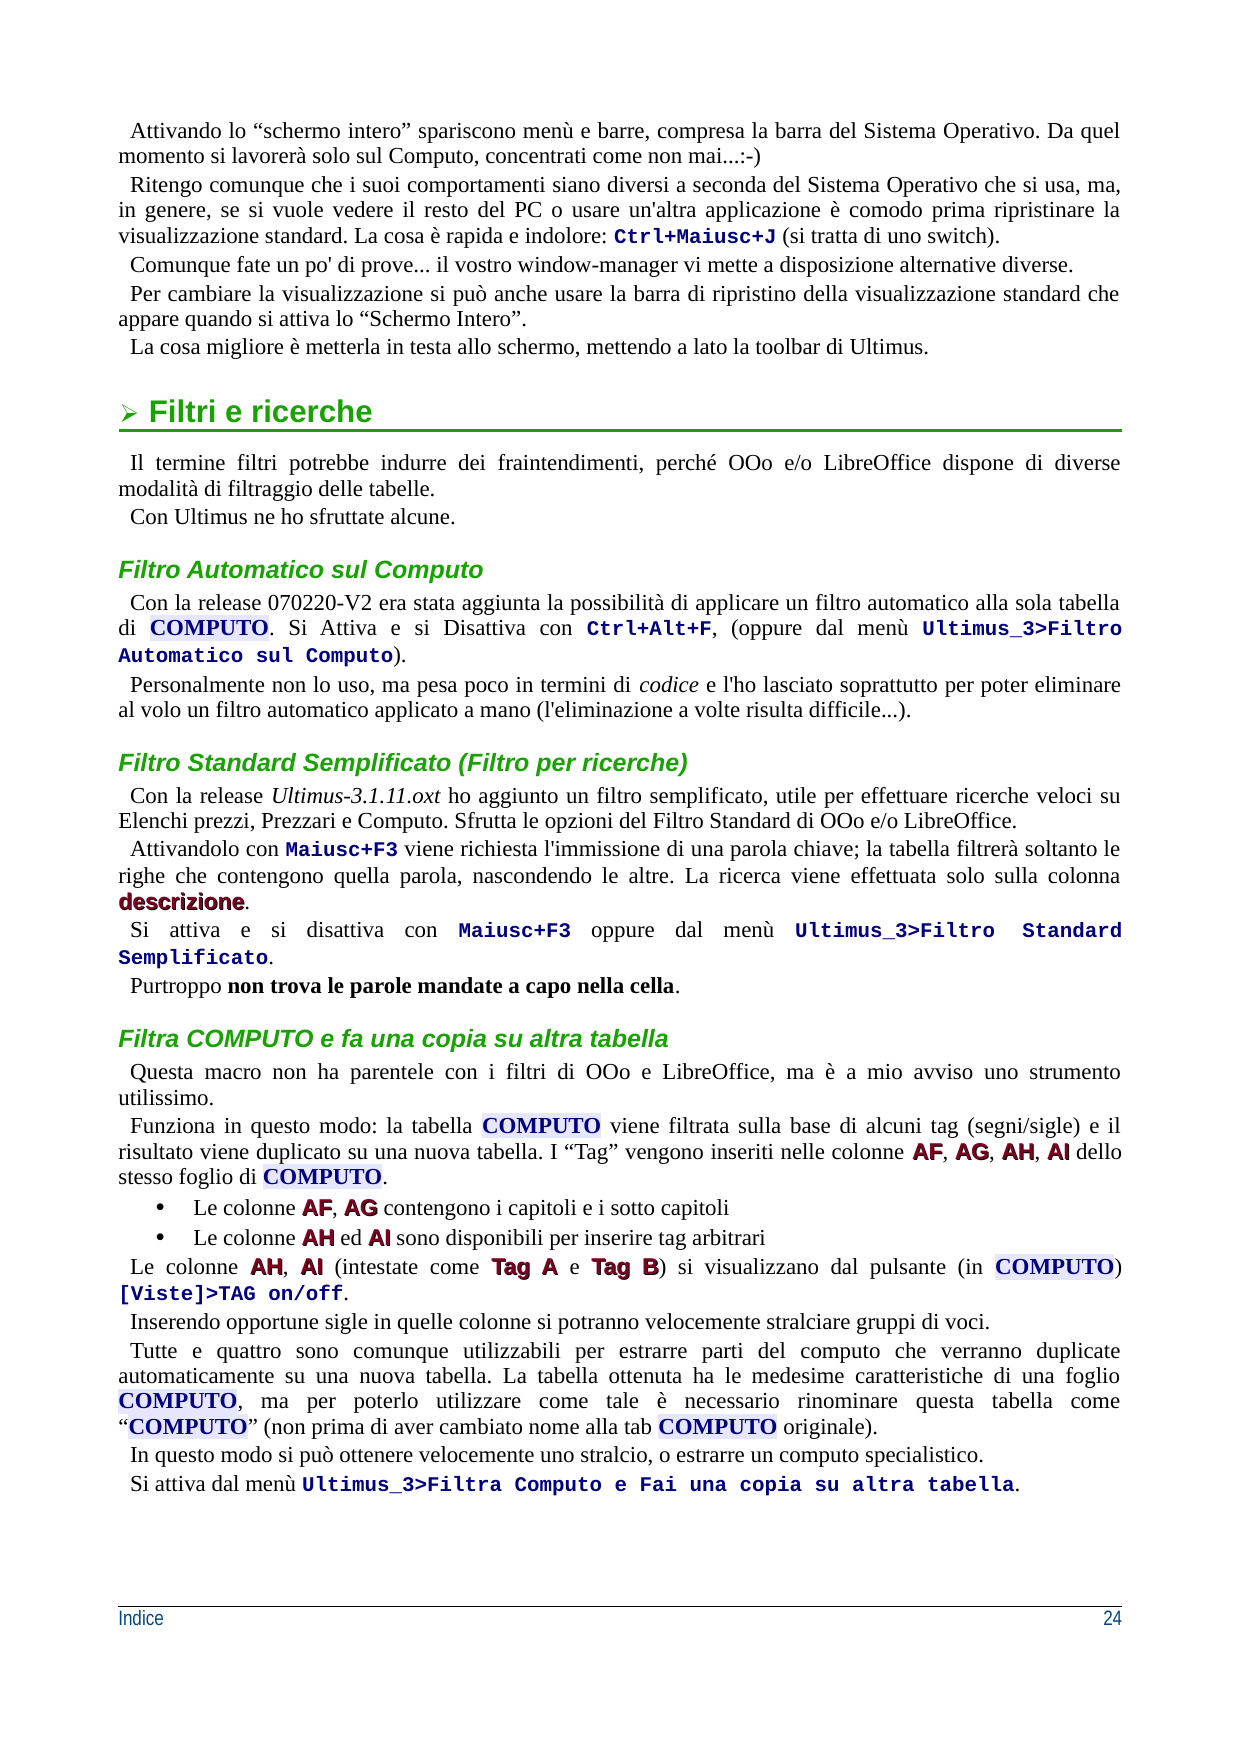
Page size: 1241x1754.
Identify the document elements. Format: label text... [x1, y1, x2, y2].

text Purtroppo non trova le parole mandate a capo nella cella. [118, 973, 1122, 999]
subtitle Filtro Automatico sul Computo [118, 556, 1122, 583]
text Le colonne AH, AI (intestate come Tag A e Tag B) si visualizzano dal pulsante (in COMPUTO) [Viste]>TAG on/off. [118, 1254, 1122, 1306]
text Con Ultimus ne ho sfruttate alcune. [118, 504, 1122, 529]
text Il termine filtri potrebbe indurre dei fraintendimenti, perché OOo e/o LibreOffice dispone di diverse modalità di filtraggio delle tabelle. [118, 450, 1122, 501]
text Personalmente non lo uso, ma pesa poco in termini di codice e l'ho lasciato soprattutto per poter eliminare al volo un filtro automatico applicato a mano (l'eliminazione a volte risulta difficile...). [118, 672, 1122, 722]
text Tutte e quattro sono comunque utilizzabili per estrarre parti del computo che verranno duplicate automaticamente su una nuova tabella. La tabella ottenuta ha le medesime caratteristiche di una foglio COMPUTO, ma per poterlo utilizzare come tale è necessario rinominare questa tabella come “COMPUTO” (non prima di aver cambiato nome alla tab COMPUTO originale). [118, 1338, 1122, 1439]
subtitle Filtri e ricerche [119, 394, 1122, 429]
text Attivandolo con Maiusc+F3 viene richiesta l'immissione di una parola chiave; la tabella filtrerà soltanto le righe che contengono quella parola, nascondendo le altre. La ricerca viene effettuata solo sulla colonna descrizione. [118, 836, 1122, 914]
text Si attiva e si disattiva con Maiusc+F3 oppure dal menù Ultimus_3>Filtro Standard Semplificato. [118, 917, 1122, 971]
text Funziona in questo modo: la tabella COMPUTO viene filtrata sulla base di alcuni tag (segni/sigle) e il risultato viene duplicato su una nuova tabella. I “Tag” vengono inseriti nelle colonne AF, AG, AH, AI dello stesso foglio di COMPUTO. [118, 1113, 1122, 1189]
subtitle Filtra COMPUTO e fa una copia su altra tabella [118, 1025, 1122, 1053]
list Le colonne AF, AG contengono i capitoli e i sotto capitoli [156, 1192, 1122, 1220]
text In questo modo si può ottenere velocemente uno stralcio, o estrarre un computo specialistico. [118, 1442, 1122, 1468]
text La cosa migliore è metterla in testa allo schermo, mettendo a lato la toolbar di Ultimus. [118, 334, 1122, 360]
text Attivando lo “schermo intero” spariscono menù e barre, compresa la barra del Sistema Operativo. Da quel momento si lavorerà solo sul Computo, concentrati come non mai...:-) [118, 118, 1122, 169]
text Ritengo comunque che i suoi comportamenti siano diversi a seconda del Sistema Operativo che si usa, ma, in genere, se si vuole vedere il resto del PC o usare un'altra applicazione è comodo prima ripristinare la visualizzazione standard. La cosa è rapida e indolore: Ctrl+Maiusc+J (si tratta di uno switch). [118, 172, 1122, 249]
text Per cambiare la visualizzazione si può anche usare la barra di ripristino della visualizzazione standard che appare quando si attiva lo “Schermo Intero”. [118, 281, 1122, 331]
text Questa macro non ha parentele con i filtri di OOo e LibreOffice, ma è a mio avviso uno strumento utilissimo. [118, 1059, 1122, 1110]
text Comunque fate un po' di prove... il vostro window-manager vi mette a disposizione alternative diverse. [118, 252, 1122, 278]
text Si attiva dal menù Ultimus_3>Filtra Computo e Fai una copia su altra tabella. [118, 1471, 1122, 1497]
text Con la release Ultimus-3.1.11.oxt ho aggiunto un filtro semplificato, utile per effettuare ricerche veloci su Elenchi prezzi, Prezzari e Computo. Sfrutta le opzioni del Filtro Standard di OOo e/o LibreOffice. [118, 783, 1122, 833]
text Con la release 070220-V2 era stata aggiunta la possibilità di applicare un filtro automatico alla sola tabella di COMPUTO. Si Attiva e si Disattiva con Ctrl+Alt+F, (oppure dal menù Ultimus_3>Filtro Automatico sul Computo). [118, 590, 1122, 669]
subtitle Filtro Standard Semplificato (Filtro per ricerche) [118, 748, 1122, 776]
text Inserendo opportune sigle in quelle colonne si potranno velocemente stralciare gruppi di voci. [118, 1309, 1122, 1335]
list Le colonne AH ed AI sono disponibili per inserire tag arbitrari [156, 1223, 1122, 1251]
